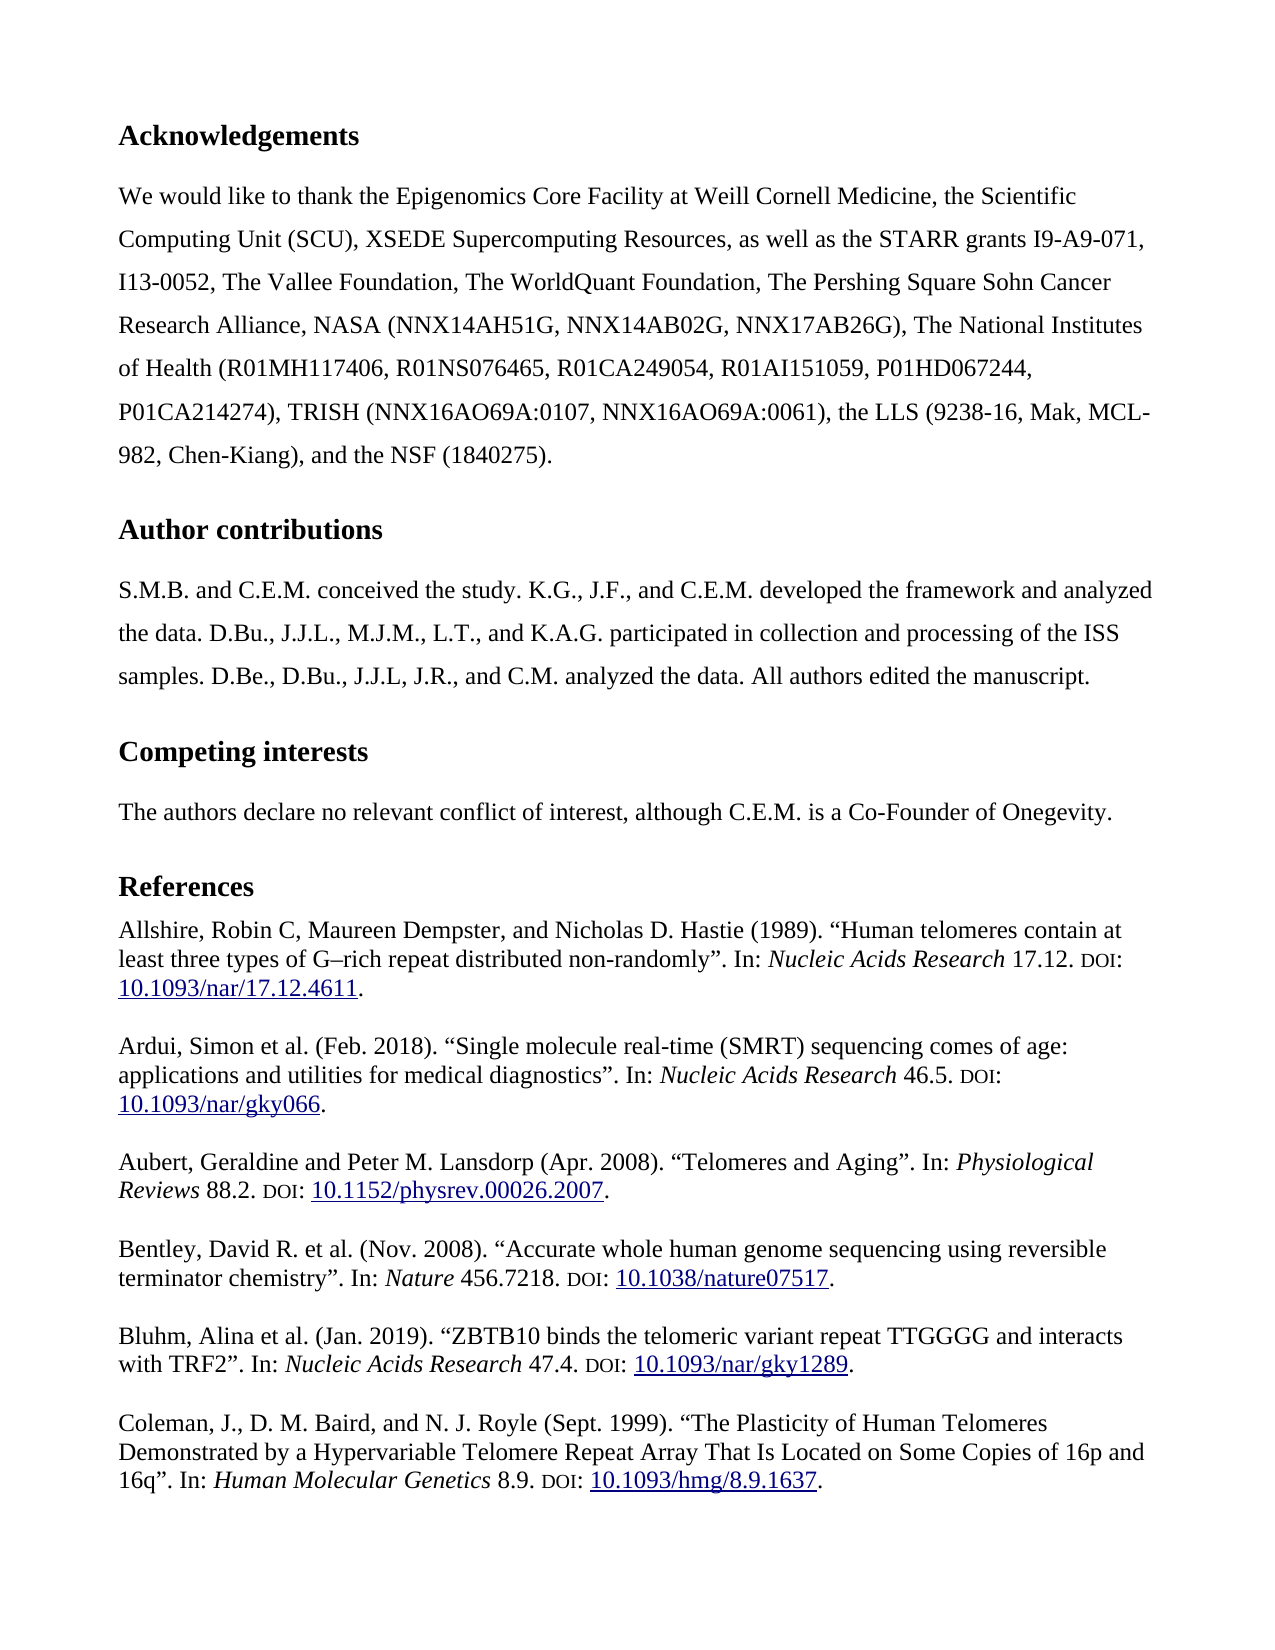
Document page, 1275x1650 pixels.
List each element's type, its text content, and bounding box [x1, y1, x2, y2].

text The authors declare no relevant conflict of interest, although C.E.M. is a Co-Founder of Onegevity. [118, 797, 1157, 826]
text Bluhm, Alina et al. (Jan. 2019). “ZBTB10 binds the telomeric variant repeat TTGGGG and interacts with TRF2”. In: Nucleic Acids Research 47.4. doi: 10.1093/nar/gky1289. [118, 1321, 1157, 1378]
text Allshire, Robin C, Maureen Dempster, and Nicholas D. Hastie (1989). “Human telomeres contain at least three types of G–rich repeat distributed non-randomly”. In: Nucleic Acids Research 17.12. doi: 10.1093/nar/17.12.4611. [118, 915, 1157, 1002]
subtitle Acknowledgements [118, 118, 1157, 152]
text Aubert, Geraldine and Peter M. Lansdorp (Apr. 2008). “Telomeres and Aging”. In: Physiological Reviews 88.2. doi: 10.1152/physrev.00026.2007. [118, 1147, 1157, 1204]
text Coleman, J., D. M. Baird, and N. J. Royle (Sept. 1999). “The Plasticity of Human Telomeres Demonstrated by a Hypervariable Telomere Repeat Array That Is Located on Some Copies of 16p and 16q”. In: Human Molecular Genetics 8.9. doi: 10.1093/hmg/8.9.1637. [118, 1408, 1157, 1494]
text Bentley, David R. et al. (Nov. 2008). “Accurate whole human genome sequencing using reversible terminator chemistry”. In: Nature 456.7218. doi: 10.1038/nature07517. [118, 1234, 1157, 1291]
text We would like to thank the Epigenomics Core Facility at Weill Cornell Medicine, the Scientific Computing Unit (SCU), XSEDE Supercomputing Resources, as well as the STARR grants I9-A9-071, I13-0052, The Vallee Foundation, The WorldQuant Foundation, The Pershing Square Sohn Cancer Research Alliance, NASA (NNX14AH51G, NNX14AB02G, NNX17AB26G), The National Institutes of Health (R01MH117406, R01NS076465, R01CA249054, R01AI151059, P01HD067244, P01CA214274), TRISH (NNX16AO69A:0107, NNX16AO69A:0061), the LLS (9238-16, Mak, MCL-982, Chen-Kiang), and the NSF (1840275). [118, 181, 1157, 468]
text Ardui, Simon et al. (Feb. 2018). “Single molecule real-time (SMRT) sequencing comes of age: applications and utilities for medical diagnostics”. In: Nucleic Acids Research 46.5. doi: 10.1093/nar/gky066. [118, 1031, 1157, 1117]
subtitle References [118, 869, 1157, 903]
subtitle Author contributions [118, 512, 1157, 546]
text S.M.B. and C.E.M. conceived the study. K.G., J.F., and C.E.M. developed the framework and analyzed the data. D.Bu., J.J.L., M.J.M., L.T., and K.A.G. participated in collection and processing of the ISS samples. D.Be., D.Bu., J.J.L, J.R., and C.M. analyzed the data. All authors edited the manuscript. [118, 575, 1157, 690]
subtitle Competing interests [118, 734, 1157, 767]
